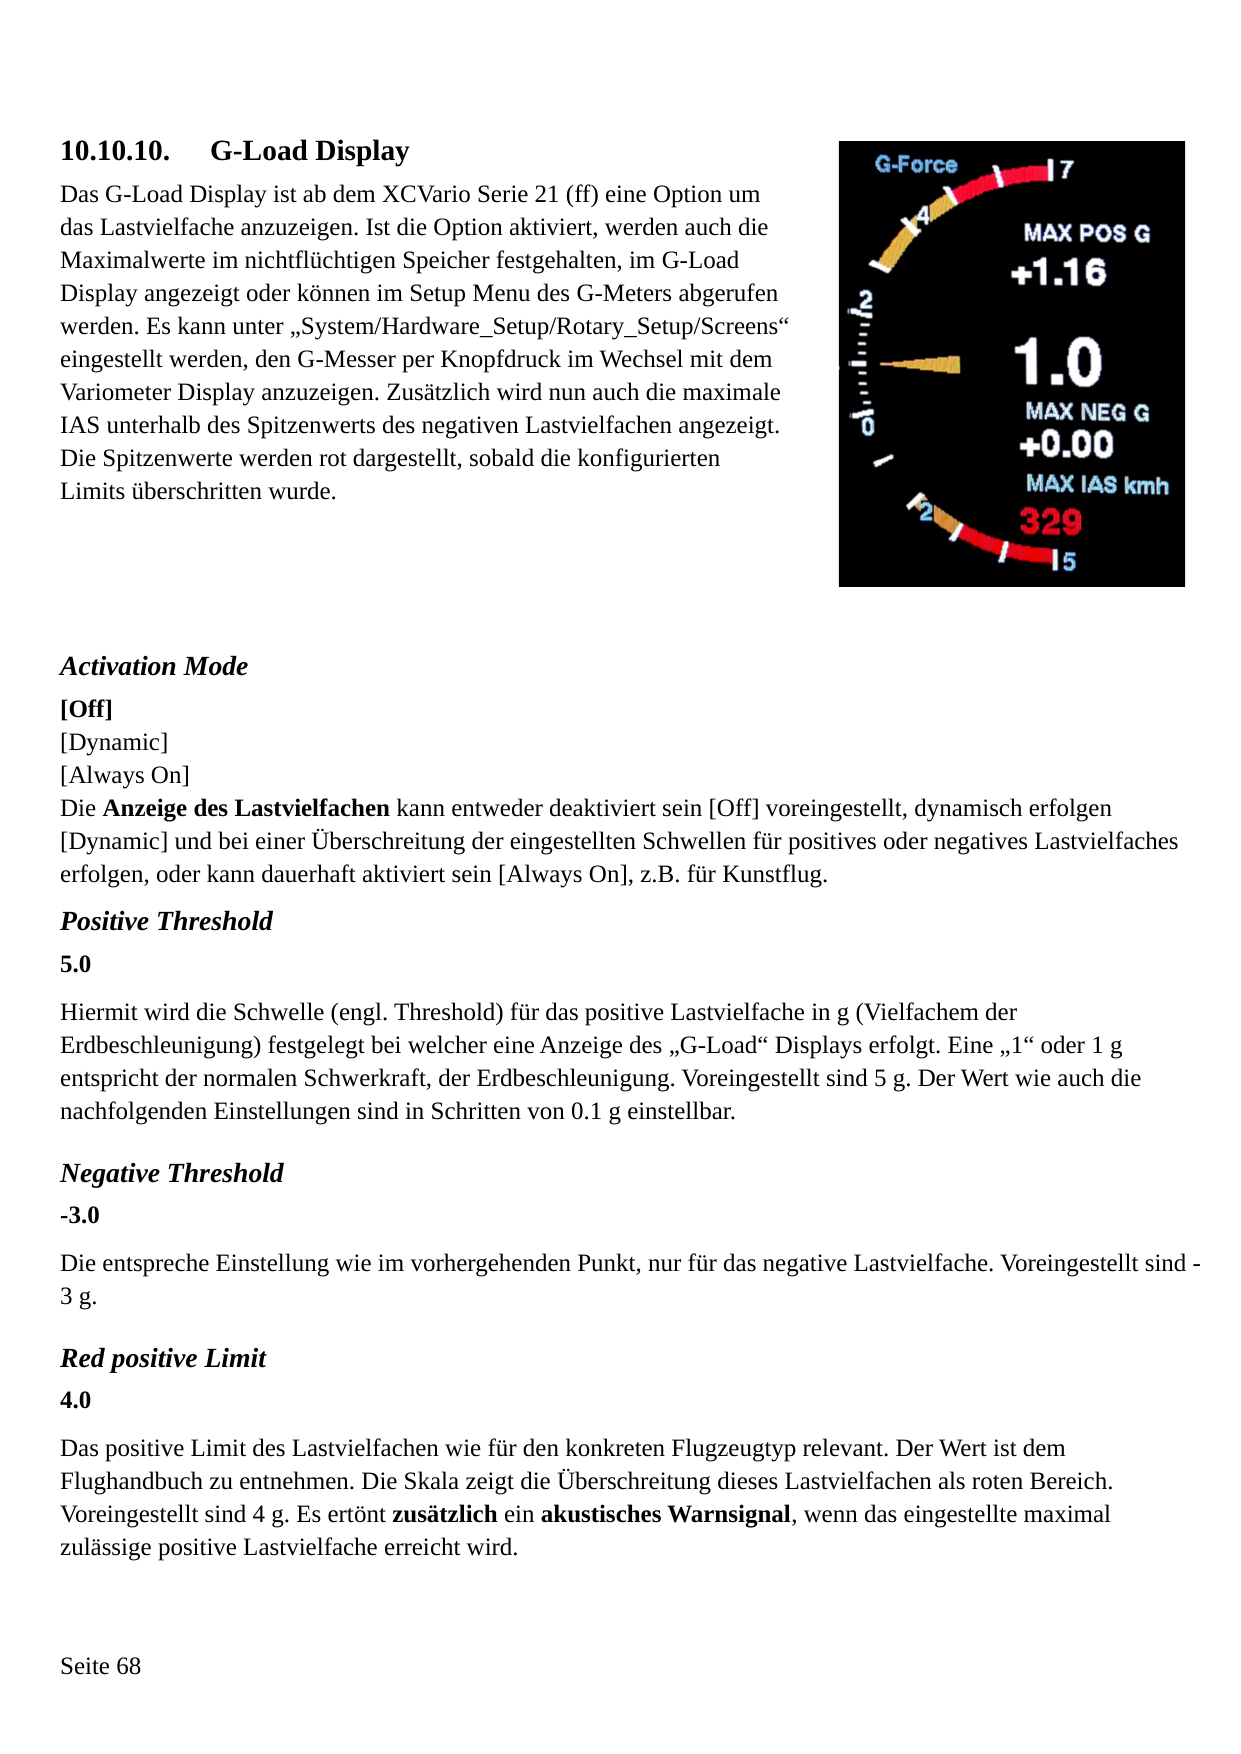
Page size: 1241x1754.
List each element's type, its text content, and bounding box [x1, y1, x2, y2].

subtitle G-Load Display [60, 133, 1207, 166]
text -3.0 [60, 1201, 1207, 1229]
text [Always On] [60, 760, 1207, 789]
subtitle Activation Mode [60, 650, 1207, 682]
text Die Anzeige des Lastvielfachen kann entweder deaktiviert sein [Off] voreingestellt, dynamisch erfolgen [Dynamic] und bei einer Überschreitung der eingestellten Schwellen für positives oder negatives Lastvielfaches erfolgen, oder kann dauerhaft aktiviert sein [Always On], z.B. für Kunstflug. [60, 793, 1207, 888]
subtitle Red positive Limit [60, 1341, 1207, 1373]
text [Off] [60, 694, 1207, 723]
subtitle Positive Threshold [60, 905, 1207, 937]
text 4.0 [60, 1386, 1207, 1414]
subtitle Negative Threshold [60, 1156, 1207, 1188]
text Hiermit wird die Schwelle (engl. Threshold) für das positive Lastvielfache in g (Vielfachem der Erdbeschleunigung) festgelegt bei welcher eine Anzeige des „G-Load“ Displays erfolgt. Eine „1“ oder 1 g entspricht der normalen Schwerkraft, der Erdbeschleunigung. Voreingestellt sind 5 g. Der Wert wie auch die nachfolgenden Einstellungen sind in Schritten von 0.1 g einstellbar. [60, 997, 1207, 1125]
text 5.0 [60, 949, 1207, 978]
text Das positive Limit des Lastvielfachen wie für den konkreten Flugzeugtyp relevant. Der Wert ist dem Flughandbuch zu entnehmen. Die Skala zeigt die Überschreitung dieses Lastvielfachen als roten Bereich. Voreingestellt sind 4 g. Es ertönt zusätzlich ein akustisches Warnsignal, wenn das eingestellte maximal zulässige positive Lastvielfache erreicht wird. [60, 1433, 1207, 1561]
text Die entspreche Einstellung wie im vorhergehenden Punkt, nur für das negative Lastvielfache. Voreingestellt sind -3 g. [60, 1248, 1207, 1310]
picture [838, 141, 1186, 587]
text Das G-Load Display ist ab dem XCVario Serie 21 (ff) eine Option um das Lastvielfache anzuzeigen. Ist die Option aktiviert, werden auch die Maximalwerte im nichtflüchtigen Speicher festgehalten, im G-Load Display angezeigt oder können im Setup Menu des G-Meters abgerufen werden. Es kann unter „System/Hardware_Setup/Rotary_Setup/Screens“ eingestellt werden, den G-Messer per Knopfdruck im Wechsel mit dem Variometer Display anzuzeigen. Zusätzlich wird nun auch die maximale IAS unterhalb des Spitzenwerts des negativen Lastvielfachen angezeigt. Die Spitzenwerte werden rot dargestellt, sobald die konfigurierten Limits überschritten wurde. [60, 179, 838, 505]
text [Dynamic] [60, 727, 1207, 756]
